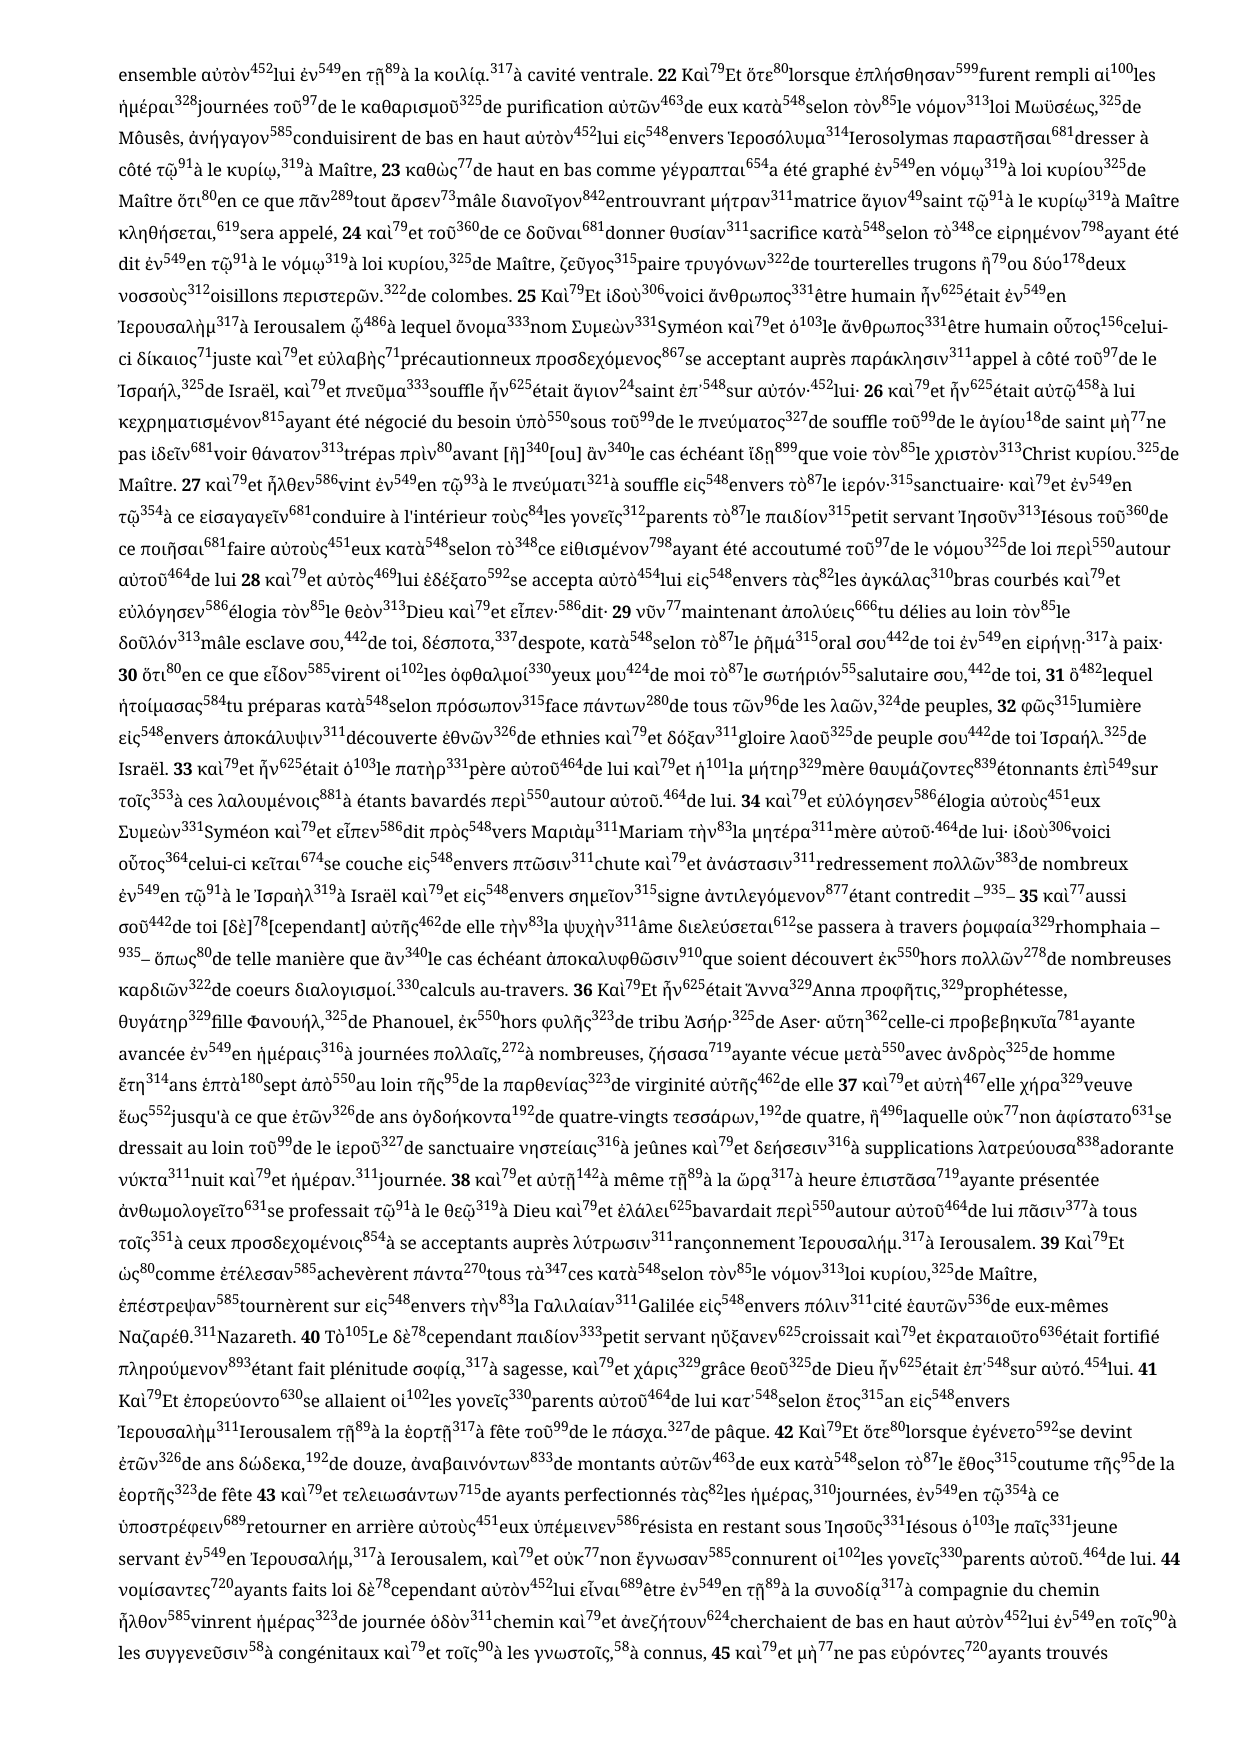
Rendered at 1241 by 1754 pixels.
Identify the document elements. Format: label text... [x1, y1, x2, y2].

text 1 Ἐγένετο592Se devint δὲ78cependant ἐν549en ταῖς88à les ἡμέραις316à journées ἐκείναις141à celles-là ἐξῆλθεν586sortit δόγμα333dogme παρὰ550à côté Καίσαρος325de Kaesar Αὐγούστου325de Auguste ἀπογράφεσθαι690se apographer πᾶσαν267toute τὴν83la οἰκουμένην.311écoumène. 2 αὕτη154celle-ci ἀπογραφὴ329apographe πρώτη212première ἐγένετο592se devint ἡγεμονεύοντος834de étant gouverneur τῆς95de la Συρίας323de Syrie Κυρηνίου.325de Quirinius. 3 καὶ79et ἐπορεύοντο630se allaient πάντες389tous ἀπογράφεσθαι,690se apographer, ἕκαστος390chacun εἰς548envers τὴν83la ἑαυτοῦ537de lui-même πόλιν.311cité. 4 Ἀνέβη586Monta δὲ78cependant καὶ77aussi Ἰωσὴφ331Ioseph ἀπὸ550au loin τῆς95de la Γαλιλαίας323de Galilée ἐκ550hors πόλεως323de cité Ναζαρὲθ323de Nazareth εἰς548envers τὴν83la Ἰουδαίαν311Ioudaia εἰς548envers πόλιν311cité Δαυὶδ325de Dauid ἥτις496laquelle une quelconque καλεῖται680est appelé Βηθλέεμ,329Bethléem, διὰ548par le fait de τὸ348ce εἶναι689être αὐτὸν452lui ἐξ550hors οἴκου325de maison καὶ79et πατριᾶς323de lignée de patriarche Δαυίδ,325de Dauid, 5 ἀπογράψασθαι682se apographer σὺν549avec Μαριὰμ317à Mariam τῇ350à celle ἐμνηστευμένῃ799à ayante étée fiancée αὐτῷ,458à lui, οὔσῃ826à étante ἐγκύῳ.36à enceinte. 6 Ἐγένετο592Se devint δὲ78cependant ἐν549en τῷ354à ce εἶναι689être αὐτοὺς451eux ἐκεῖ77là ἐπλήσθησαν599furent rempli αἱ100les ἡμέραι328journées τοῦ360de ce τεκεῖν681enfanter αὐτήν,450elle, 7 καὶ79et ἔτεκεν586enfanta τὸν85le υἱὸν313fils αὐτῆς462de elle τὸν85le πρωτότοκον,4premier-né, καὶ79et ἐσπαργάνωσεν586enveloppa de bandes αὐτὸν452lui καὶ79et ἀνέκλινεν586réclina αὐτὸν452lui ἐν549en φάτνῃ,317à crèche, διότι80parce que οὐκ77non ἦν625était αὐτοῖς457à eux τόπος331lieu ἐν549en τῷ93à le καταλύματι.321à salle de déliage. 8 Καὶ79Et ποιμένες330bergers ἦσαν624étaient ἐν549en τῇ89à la χώρᾳ317à région τῇ89à la αὐτῇ142à même ἀγραυλοῦντες839flûtants aux champs καὶ79et φυλάσσοντες839gardiennants φυλακὰς310gardiennages τῆς95de la νυκτὸς323de nuit ἐπὶ548sur τὴν83la ποίμνην311bergerie de troupeau αὐτῶν.463de eux. 9 καὶ79et ἄγγελος331ange κυρίου325de Maître ἐπέστη586présenta αὐτοῖς457à eux καὶ79et δόξα329gloire κυρίου325de Maître περιέλαμψεν586brilla autour αὐτούς,451eux, καὶ79et ἐφοβήθησαν599furent effrayé φόβον313effroi μέγαν.4grand. 10 καὶ79et εἶπεν586dit αὐτοῖς457à eux ὁ103le ἄγγελος·331ange· μὴ77ne pas φοβεῖσθε,573que vous vous effrayez, ἰδοὺ306voici γὰρ79car εὐαγγελίζομαι670je m'évangélise ὑμῖν438à vous χαρὰν311joie μεγάλην2grande ἥτις496laquelle une quelconque ἔσται612se sera παντὶ275à tout τῷ91à le λαῷ,319à peuple, 11 ὅτι80en ce que ἐτέχθη600fut enfanté ὑμῖν438à vous σήμερον77aujourd'hui σωτὴρ331sauveur ὅς498lequel ἐστιν668est χριστὸς331Christ κύριος331Maître ἐν549en πόλει317à cité Δαυίδ.325de Dauid. 12 καὶ79et τοῦτο366ce-ci ὑμῖν438à vous τὸ105le σημεῖον,333signe, εὑρήσετε603vous trouverez βρέφος315bébé ἐσπαργανωμένον798ayant été enveloppé de bandes καὶ79et κείμενον851se couchant ἐν549en φάτνῃ.317à crèche. 13 καὶ79et ἐξαίφνης77soudainement ἐγένετο592se devint σὺν549avec τῷ91à le ἀγγέλῳ319à ange πλῆθος333multitude στρατιᾶς323de armée de soldats οὐρανίου14de céleste αἰνούντων833de louants τὸν85le θεὸν313Dieu καὶ79et λεγόντων·833de disants· 14 δόξα329gloire ἐν549en ὑψίστοις60à très hauts θεῷ319à Dieu καὶ79et ἐπὶ550sur γῆς323de terre εἰρήνη329paix ἐν549en ἀνθρώποις318à êtres humains εὐδοκίας.323de estimation en bien. 15 Καὶ79Et ἐγένετο592se devint ὡς80comme ἀπῆλθον585éloignèrent ἀπ᾽550au loin αὐτῶν463de eux εἰς548envers τὸν85le οὐρανὸν313ciel οἱ102les ἄγγελοι,330anges, οἱ102les ποιμένες330bergers ἐλάλουν624bavardaient πρὸς548vers ἀλλήλους·501les uns les autres· διέλθωμεν894que nous passions à travers δὴ340évidemment ἕως552jusqu'à ce que Βηθλέεμ323de Bethléem καὶ79et ἴδωμεν894que nous voyions τὸ87le ῥῆμα315oral τοῦτο140ce-ci τὸ348ce γεγονὸς772ayant devenu ὃ482lequel ὁ103le κύριος331Maître ἐγνώρισεν586fit connaître ἡμῖν.419à nous. 16 καὶ79et ἦλθαν585vinrent σπεύσαντες720ayants hâtés καὶ79et ἀνεῦραν585trouvèrent de bas en haut τήν83la τε79en outre Μαριὰμ311Mariam καὶ79et τὸν85le Ἰωσὴφ313Ioseph καὶ79et τὸ87le βρέφος315bébé κείμενον851se couchant ἐν549en τῇ89à la φάτνῃ·317à crèche· 17 ἰδόντες720ayants vus δὲ78cependant ἐγνώρισαν585firent connaître περὶ550autour τοῦ99de le ῥήματος327de oral τοῦ360de ce λαληθέντος756de ayant été bavardé αὐτοῖς457à eux περὶ550autour τοῦ99de le παιδίου327de petit servant τούτου.152de ce-ci. 18 καὶ79et πάντες389tous οἱ363ceux ἀκούσαντες720ayants écoutés ἐθαύμασαν585étonnèrent περὶ550autour τῶν359de ces λαληθέντων755de ayants étés bavardés ὑπὸ550sous τῶν96de les ποιμένων324de bergers πρὸς548vers αὐτούς·451eux· 19 ἡ101la δὲ78cependant Μαριὰμ329Mariam πάντα374tous συνετήρει625gardait ensemble τὰ86les ῥήματα314oraux ταῦτα139ces-ci συμβάλλουσα838jetante ensemble ἐν549en τῇ89à la καρδίᾳ317à coeur αὐτῆς.462de elle. 20 καὶ79et ὑπέστρεψαν585retournèrent en arrière οἱ102les ποιμένες330bergers δοξάζοντες839glorifiants καὶ79et αἰνοῦντες839louants τὸν85le θεὸν313Dieu ἐπὶ549sur πᾶσιν379à tous οἷς487à lesquels ἤκουσαν585écoutèrent καὶ79et εἶδον585virent καθὼς77de haut en bas comme ἐλαλήθη600fut bavardé πρὸς548vers αὐτούς.451eux. 21 Καὶ79Et ὅτε80lorsque ἐπλήσθησαν599furent rempli ἡμέραι328journées ὀκτὼ194huit τοῦ360de ce περιτεμεῖν681circoncire αὐτὸν452lui καὶ77aussi ἐκλήθη600fut appelé τὸ105le ὄνομα333nom αὐτοῦ464de lui Ἰησοῦς,331Iésous, τὸ500ce κληθὲν762ayant été appelé ὑπὸ550sous τοῦ97de le ἀγγέλου325de ange πρὸ550d'avant τοῦ360de ce συλλημφθῆναι683être pris ensemble αὐτὸν452lui ἐν549en τῇ89à la κοιλίᾳ.317à cavité ventrale. 22 Καὶ79Et ὅτε80lorsque ἐπλήσθησαν599furent rempli αἱ100les ἡμέραι328journées τοῦ97de le καθαρισμοῦ325de purification αὐτῶν463de eux κατὰ548selon τὸν85le νόμον313loi Μωϋσέως,325de Môusês, ἀνήγαγον585conduisirent de bas en haut αὐτὸν452lui εἰς548envers Ἱεροσόλυμα314Ierosolymas παραστῆσαι681dresser à côté τῷ91à le κυρίῳ,319à Maître, 23 καθὼς77de haut en bas comme γέγραπται654a été graphé ἐν549en νόμῳ319à loi κυρίου325de Maître ὅτι80en ce que πᾶν289tout ἄρσεν73mâle διανοῖγον842entrouvrant μήτραν311matrice ἅγιον49saint τῷ91à le κυρίῳ319à Maître κληθήσεται,619sera appelé, 24 καὶ79et τοῦ360de ce δοῦναι681donner θυσίαν311sacrifice κατὰ548selon τὸ348ce εἰρημένον798ayant été dit ἐν549en τῷ91à le νόμῳ319à loi κυρίου,325de Maître, ζεῦγος315paire τρυγόνων322de tourterelles trugons ἢ79ou δύο178deux νοσσοὺς312oisillons περιστερῶν.322de colombes. 25 Καὶ79Et ἰδοὺ306voici ἄνθρωπος331être humain ἦν625était ἐν549en Ἰερουσαλὴμ317à Ierousalem ᾧ486à lequel ὄνομα333nom Συμεὼν331Syméon καὶ79et ὁ103le ἄνθρωπος331être humain οὗτος156celui-ci δίκαιος71juste καὶ79et εὐλαβὴς71précautionneux προσδεχόμενος867se acceptant auprès παράκλησιν311appel à côté τοῦ97de le Ἰσραήλ,325de Israël, καὶ79et πνεῦμα333souffle ἦν625était ἅγιον24saint ἐπ᾽548sur αὐτόν·452lui· 26 καὶ79et ἦν625était αὐτῷ458à lui κεχρηματισμένον815ayant été négocié du besoin ὑπὸ550sous τοῦ99de le πνεύματος327de souffle τοῦ99de le ἁγίου18de saint μὴ77ne pas ἰδεῖν681voir θάνατον313trépas πρὶν80avant [ἢ]340[ou] ἂν340le cas échéant ἴδῃ899que voie τὸν85le χριστὸν313Christ κυρίου.325de Maître. 27 καὶ79et ἦλθεν586vint ἐν549en τῷ93à le πνεύματι321à souffle εἰς548envers τὸ87le ἱερόν·315sanctuaire· καὶ79et ἐν549en τῷ354à ce εἰσαγαγεῖν681conduire à l'intérieur τοὺς84les γονεῖς312parents τὸ87le παιδίον315petit servant Ἰησοῦν313Iésous τοῦ360de ce ποιῆσαι681faire αὐτοὺς451eux κατὰ548selon τὸ348ce εἰθισμένον798ayant été accoutumé τοῦ97de le νόμου325de loi περὶ550autour αὐτοῦ464de lui 28 καὶ79et αὐτὸς469lui ἐδέξατο592se accepta αὐτὸ454lui εἰς548envers τὰς82les ἀγκάλας310bras courbés καὶ79et εὐλόγησεν586élogia τὸν85le θεὸν313Dieu καὶ79et εἶπεν·586dit· 29 νῦν77maintenant ἀπολύεις666tu délies au loin τὸν85le δοῦλόν313mâle esclave σου,442de toi, δέσποτα,337despote, κατὰ548selon τὸ87le ῥῆμά315oral σου442de toi ἐν549en εἰρήνῃ·317à paix· 30 ὅτι80en ce que εἶδον585virent οἱ102les ὀφθαλμοί330yeux μου424de moi τὸ87le σωτήριόν55salutaire σου,442de toi, 31 ὃ482lequel ἡτοίμασας584tu préparas κατὰ548selon πρόσωπον315face πάντων280de tous τῶν96de les λαῶν,324de peuples, 32 φῶς315lumière εἰς548envers ἀποκάλυψιν311découverte ἐθνῶν326de ethnies καὶ79et δόξαν311gloire λαοῦ325de peuple σου442de toi Ἰσραήλ.325de Israël. 33 καὶ79et ἦν625était ὁ103le πατὴρ331père αὐτοῦ464de lui καὶ79et ἡ101la μήτηρ329mère θαυμάζοντες839étonnants ἐπὶ549sur τοῖς353à ces λαλουμένοις881à étants bavardés περὶ550autour αὐτοῦ.464de lui. 34 καὶ79et εὐλόγησεν586élogia αὐτοὺς451eux Συμεὼν331Syméon καὶ79et εἶπεν586dit πρὸς548vers Μαριὰμ311Mariam τὴν83la μητέρα311mère αὐτοῦ·464de lui· ἰδοὺ306voici οὗτος364celui-ci κεῖται674se couche εἰς548envers πτῶσιν311chute καὶ79et ἀνάστασιν311redressement πολλῶν383de nombreux ἐν549en τῷ91à le Ἰσραὴλ319à Israël καὶ79et εἰς548envers σημεῖον315signe ἀντιλεγόμενον877étant contredit –935– 35 καὶ77aussi σοῦ442de toi [δὲ]78[cependant] αὐτῆς462de elle τὴν83la ψυχὴν311âme διελεύσεται612se passera à travers ῥομφαία329rhomphaia –935– ὅπως80de telle manière que ἂν340le cas échéant ἀποκαλυφθῶσιν910que soient découvert ἐκ550hors πολλῶν278de nombreuses καρδιῶν322de coeurs διαλογισμοί.330calculs au-travers. 36 Καὶ79Et ἦν625était Ἅννα329Anna προφῆτις,329prophétesse, θυγάτηρ329fille Φανουήλ,325de Phanouel, ἐκ550hors φυλῆς323de tribu Ἀσήρ·325de Aser· αὕτη362celle-ci προβεβηκυῖα781ayante avancée ἐν549en ἡμέραις316à journées πολλαῖς,272à nombreuses, ζήσασα719ayante vécue μετὰ550avec ἀνδρὸς325de homme ἔτη314ans ἑπτὰ180sept ἀπὸ550au loin τῆς95de la παρθενίας323de virginité αὐτῆς462de elle 37 καὶ79et αὐτὴ467elle χήρα329veuve ἕως552jusqu'à ce que ἐτῶν326de ans ὀγδοήκοντα192de quatre-vingts τεσσάρων,192de quatre, ἣ496laquelle οὐκ77non ἀφίστατο631se dressait au loin τοῦ99de le ἱεροῦ327de sanctuaire νηστείαις316à jeûnes καὶ79et δεήσεσιν316à supplications λατρεύουσα838adorante νύκτα311nuit καὶ79et ἡμέραν.311journée. 38 καὶ79et αὐτῇ142à même τῇ89à la ὥρᾳ317à heure ἐπιστᾶσα719ayante présentée ἀνθωμολογεῖτο631se professait τῷ91à le θεῷ319à Dieu καὶ79et ἐλάλει625bavardait περὶ550autour αὐτοῦ464de lui πᾶσιν377à tous τοῖς351à ceux προσδεχομένοις854à se acceptants auprès λύτρωσιν311rançonnement Ἰερουσαλήμ.317à Ierousalem. 39 Καὶ79Et ὡς80comme ἐτέλεσαν585achevèrent πάντα270tous τὰ347ces κατὰ548selon τὸν85le νόμον313loi κυρίου,325de Maître, ἐπέστρεψαν585tournèrent sur εἰς548envers τὴν83la Γαλιλαίαν311Galilée εἰς548envers πόλιν311cité ἑαυτῶν536de eux-mêmes Ναζαρέθ.311Nazareth. 40 Τὸ105Le δὲ78cependant παιδίον333petit servant ηὔξανεν625croissait καὶ79et ἐκραταιοῦτο636était fortifié πληρούμενον893étant fait plénitude σοφίᾳ,317à sagesse, καὶ79et χάρις329grâce θεοῦ325de Dieu ἦν625était ἐπ᾽548sur αὐτό.454lui. 41 Καὶ79Et ἐπορεύοντο630se allaient οἱ102les γονεῖς330parents αὐτοῦ464de lui κατ᾽548selon ἔτος315an εἰς548envers Ἰερουσαλὴμ311Ierousalem τῇ89à la ἑορτῇ317à fête τοῦ99de le πάσχα.327de pâque. 42 Καὶ79Et ὅτε80lorsque ἐγένετο592se devint ἐτῶν326de ans δώδεκα,192de douze, ἀναβαινόντων833de montants αὐτῶν463de eux κατὰ548selon τὸ87le ἔθος315coutume τῆς95de la ἑορτῆς323de fête 43 καὶ79et τελειωσάντων715de ayants perfectionnés τὰς82les ἡμέρας,310journées, ἐν549en τῷ354à ce ὑποστρέφειν689retourner en arrière αὐτοὺς451eux ὑπέμεινεν586résista en restant sous Ἰησοῦς331Iésous ὁ103le παῖς331jeune servant ἐν549en Ἰερουσαλήμ,317à Ierousalem, καὶ79et οὐκ77non ἔγνωσαν585connurent οἱ102les γονεῖς330parents αὐτοῦ.464de lui. 44 νομίσαντες720ayants faits loi δὲ78cependant αὐτὸν452lui εἶναι689être ἐν549en τῇ89à la συνοδίᾳ317à compagnie du chemin ἦλθον585vinrent ἡμέρας323de journée ὁδὸν311chemin καὶ79et ἀνεζήτουν624cherchaient de bas en haut αὐτὸν452lui ἐν549en τοῖς90à les συγγενεῦσιν58à congénitaux καὶ79et τοῖς90à les γνωστοῖς,58à connus, 45 καὶ79et μὴ77ne pas εὑρόντες720ayants trouvés ὑπέστρεψαν585retournèrent en arrière εἰς548envers Ἰερουσαλὴμ311Ierousalem ἀναζητοῦντες839cherchants de bas en haut αὐτόν.452lui. 46 καὶ79et ἐγένετο592se devint μετὰ548après ἡμέρας310journées τρεῖς176trois εὗρον585trouvèrent αὐτὸν452lui ἐν549en τῷ93à le ἱερῷ321à sanctuaire καθεζόμενον849se siégeant ἐν549en μέσῳ61à au milieu τῶν96de les διδασκάλων324de enseignants καὶ79et ἀκούοντα822écoutant αὐτῶν463de eux καὶ79et ἐπερωτῶντα822surinterrogeant αὐτούς·451eux· 47 ἐξίσταντο630se extasiaient δὲ78cependant πάντες389tous οἱ363ceux ἀκούοντες839écoutants αὐτοῦ464de lui ἐπὶ549sur τῇ89à la συνέσει317à compréhension καὶ79et ταῖς88à les ἀποκρίσεσιν316à réponses apocritiques αὐτοῦ.464de lui. 48 Καὶ79Et ἰδόντες720ayants vus αὐτὸν452lui ἐξεπλάγησαν,599furent heurté à l'excès, καὶ79et εἶπεν586dit πρὸς548vers αὐτὸν452lui ἡ101la μήτηρ329mère αὐτοῦ·464de lui· τέκνον,339enfant, τί399quel ἐποίησας584tu fis ἡμῖν419à nous οὕτως;77ainsi; ἰδοὺ306voici ὁ103le πατήρ331père σου442de toi κἀγὼ431et moi ὀδυνώμενοι890étants affligés de douleur ζητοῦμεν620nous cherchions σε.437toi. 49 καὶ79et εἶπεν586dit πρὸς548vers αὐτούς·451eux· τί399quel ὅτι80en ce que ἐζητεῖτέ622vous cherchiez με;417moi; οὐκ77non ᾔδειτε656vous aviez su ὅτι80en ce que ἐν549en τοῖς353à ces τοῦ97de le πατρός325de père μου424de moi δεῖ668attache de lien εἶναί689être με;417moi; 50 καὶ79et αὐτοὶ468eux οὐ77non συνῆκαν585comprirent τὸ87le ῥῆμα315oral ὃ482lequel ἐλάλησεν586bavarda αὐτοῖς.457à eux. 51 καὶ79et κατέβη586descendit μετ᾽550avec αὐτῶν463de eux καὶ79et ἦλθεν586vint εἰς548envers Ναζαρὲθ311Nazareth καὶ79et ἦν625était ὑποτασσόμενος891étant subordonné αὐτοῖς.457à eux. καὶ79et ἡ101la μήτηρ329mère αὐτοῦ464de lui διετήρει625gardait au travers πάντα270tous τὰ86les ῥήματα314oraux ἐν549en τῇ89à la καρδίᾳ317à coeur αὐτῆς.462de elle. 52 Καὶ79Et Ἰησοῦς331Iésous προέκοπτεν625progressait [ἐν549[en τῇ]89à la] σοφίᾳ317à sagesse καὶ79et ἡλικίᾳ317à âge καὶ79et χάριτι317à grâce παρὰ549à côté θεῷ319à Dieu καὶ79et ἀνθρώποις.318à êtres humains. [118, 59, 1181, 1665]
